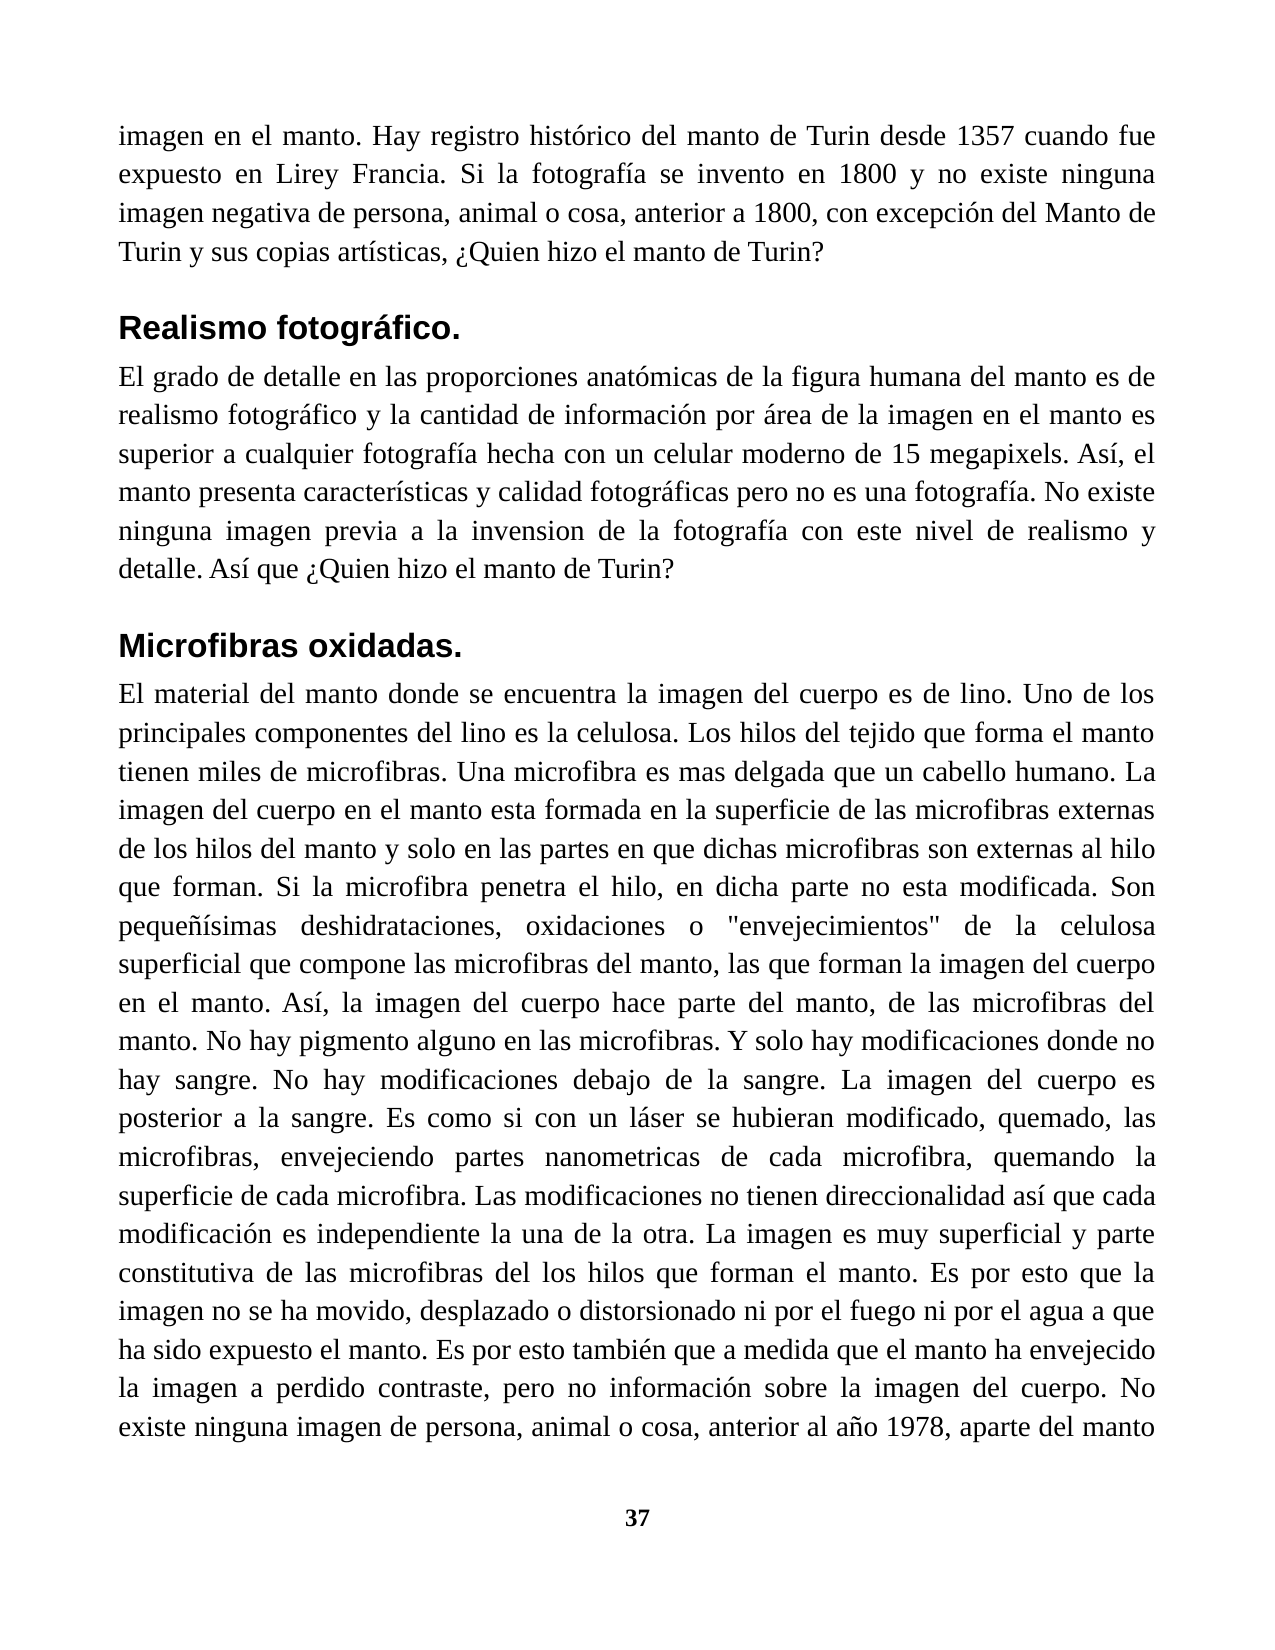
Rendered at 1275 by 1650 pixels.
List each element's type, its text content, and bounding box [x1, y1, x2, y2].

text El grado de detalle en las proporciones anatómicas de la figura humana del manto es de realismo fotográfico y la cantidad de información por área de la imagen en el manto es superior a cualquier fotografía hecha con un celular moderno de 15 megapixels. Así, el manto presenta características y calidad fotográficas pero no es una fotografía. No existe ninguna imagen previa a la invension de la fotografía con este nivel de realismo y detalle. Así que ¿Quien hizo el manto de Turin? [118, 359, 1157, 585]
subtitle Microfibras oxidadas. [118, 626, 1157, 664]
subtitle Realismo fotográfico. [118, 308, 1157, 346]
text El material del manto donde se encuentra la imagen del cuerpo es de lino. Uno de los principales componentes del lino es la celulosa. Los hilos del tejido que forma el manto tienen miles de microfibras. Una microfibra es mas delgada que un cabello humano. La imagen del cuerpo en el manto esta formada en la superficie de las microfibras externas de los hilos del manto y solo en las partes en que dichas microfibras son externas al hilo que forman. Si la microfibra penetra el hilo, en dicha parte no esta modificada. Son pequeñísimas deshidrataciones, oxidaciones o "envejecimientos" de la celulosa superficial que compone las microfibras del manto, las que forman la imagen del cuerpo en el manto. Así, la imagen del cuerpo hace parte del manto, de las microfibras del manto. No hay pigmento alguno en las microfibras. Y solo hay modificaciones donde no hay sangre. No hay modificaciones debajo de la sangre. La imagen del cuerpo es posterior a la sangre. Es como si con un láser se hubieran modificado, quemado, las microfibras, envejeciendo partes nanometricas de cada microfibra, quemando la superficie de cada microfibra. Las modificaciones no tienen direccionalidad así que cada modificación es independiente la una de la otra. La imagen es muy superficial y parte constitutiva de las microfibras del los hilos que forman el manto. Es por esto que la imagen no se ha movido, desplazado o distorsionado ni por el fuego ni por el agua a que ha sido expuesto el manto. Es por esto también que a medida que el manto ha envejecido la imagen a perdido contraste, pero no información sobre la imagen del cuerpo. No existe ninguna imagen de persona, animal o cosa, anterior al año 1978, aparte del manto [118, 677, 1157, 1442]
text imagen en el manto. Hay registro histórico del manto de Turin desde 1357 cuando fue expuesto en Lirey Francia. Si la fotografía se invento en 1800 y no existe ninguna imagen negativa de persona, animal o cosa, anterior a 1800, con excepción del Manto de Turin y sus copias artísticas, ¿Quien hizo el manto de Turin? [118, 118, 1157, 267]
